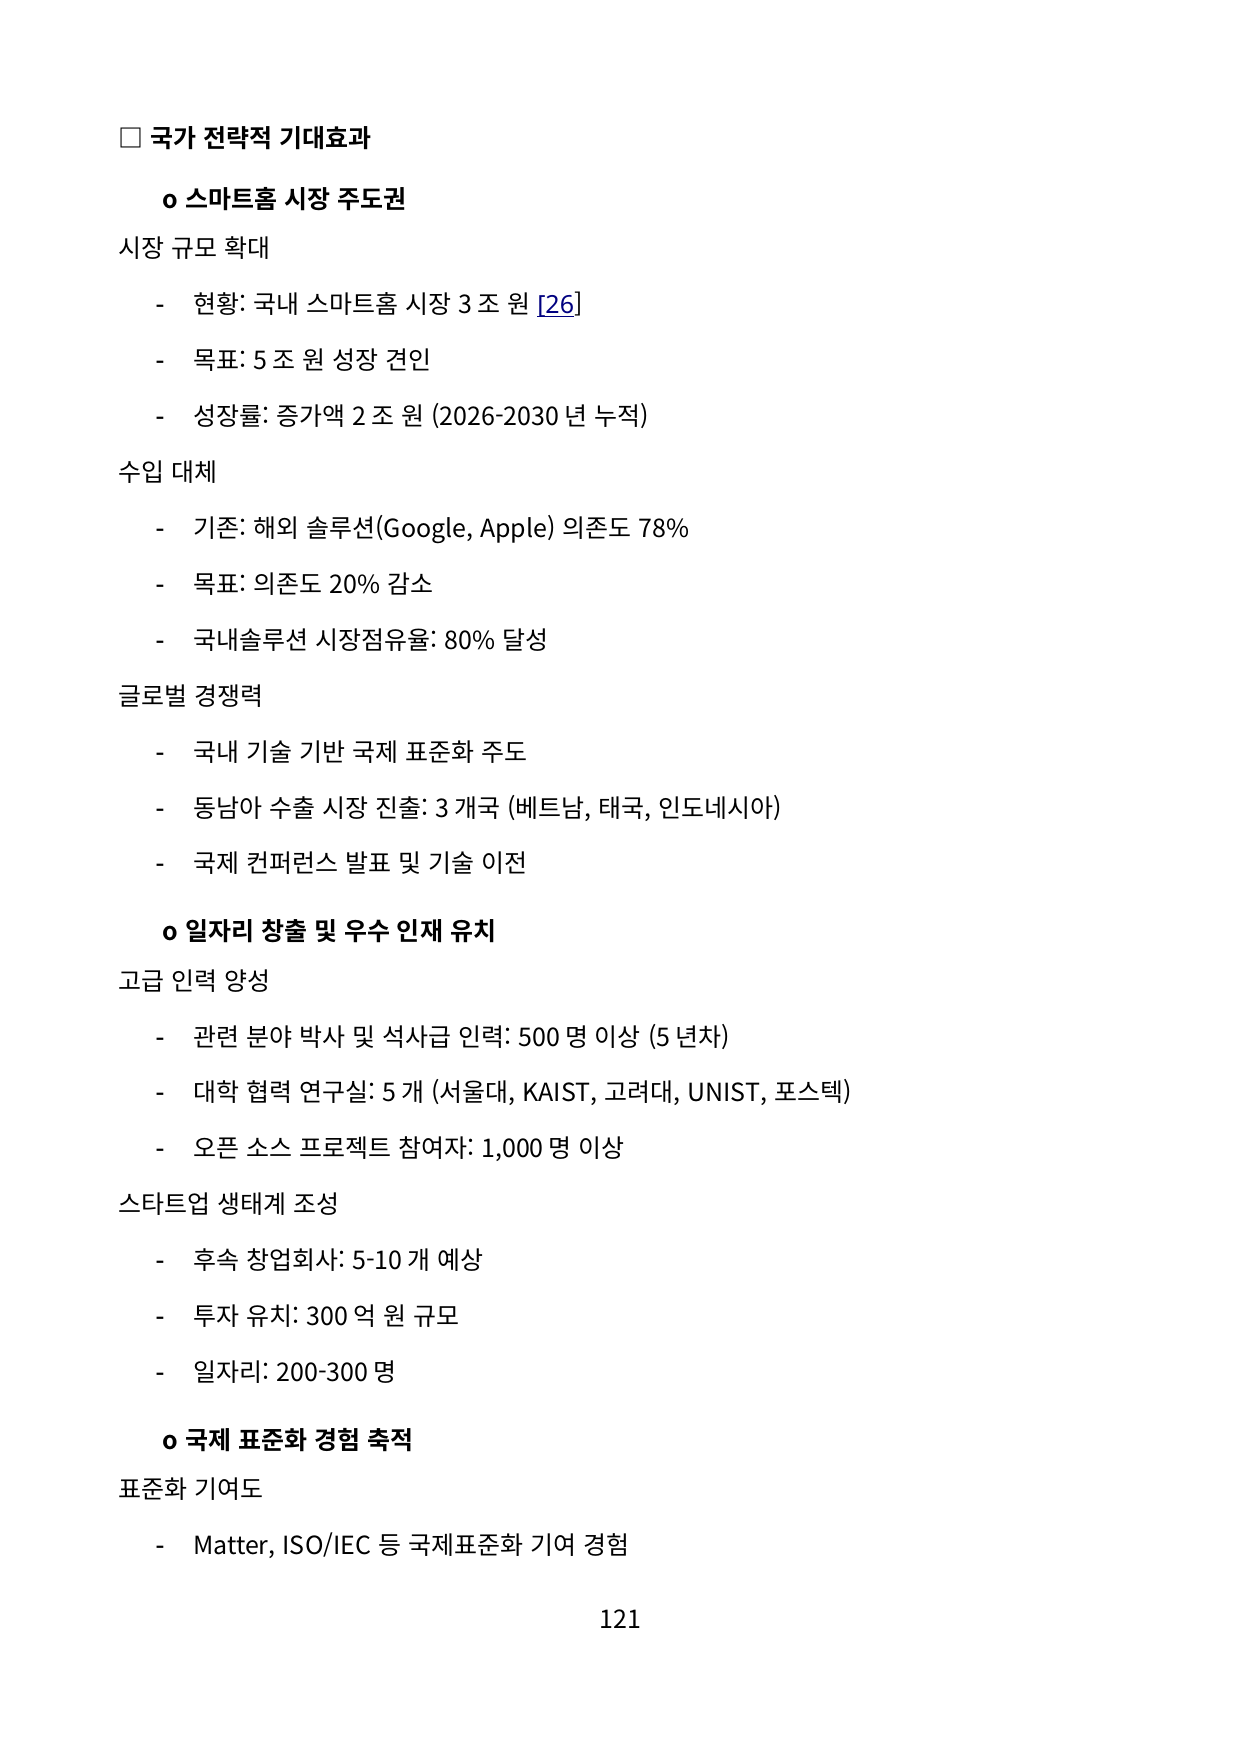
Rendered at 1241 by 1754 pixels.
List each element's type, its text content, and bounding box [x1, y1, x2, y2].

subtitle o 스마트홈 시장 주도권 [162, 179, 1122, 216]
list 후속 창업회사: 5-10개 예상 [156, 1241, 1122, 1277]
list 국제 컨퍼런스 발표 및 기술 이전 [156, 844, 1122, 880]
list 오픈 소스 프로젝트 참여자: 1,000명 이상 [156, 1129, 1122, 1165]
list 성장률: 증가액 2조 원 (2026-2030년 누적) [156, 396, 1122, 433]
subtitle o 일자리 창출 및 우수 인재 유치 [162, 912, 1122, 948]
text 고급 인력 양성 [118, 961, 1122, 997]
list 일자리: 200-300명 [156, 1353, 1122, 1389]
text 수입 대체 [118, 452, 1122, 489]
text 표준화 기여도 [118, 1470, 1122, 1506]
list 대학 협력 연구실: 5개 (서울대, KAIST, 고려대, UNIST, 포스텍) [156, 1073, 1122, 1109]
list 국내 기술 기반 국제 표준화 주도 [156, 732, 1122, 768]
list 동남아 수출 시장 진출: 3개국 (베트남, 태국, 인도네시아) [156, 788, 1122, 824]
list 목표: 의존도 20% 감소 [156, 564, 1122, 601]
list 관련 분야 박사 및 석사급 인력: 500명 이상 (5년차) [156, 1017, 1122, 1053]
text 글로벌 경쟁력 [118, 676, 1122, 712]
text 시장 규모 확대 [118, 229, 1122, 265]
list 현황: 국내 스마트홈 시장 3조 원 [26] [156, 284, 1122, 321]
subtitle o 국제 표준화 경험 축적 [162, 1420, 1122, 1457]
list 투자 유치: 300억 원 규모 [156, 1297, 1122, 1333]
text 스타트업 생태계 조성 [118, 1185, 1122, 1221]
list 목표: 5조 원 성장 견인 [156, 341, 1122, 377]
list Matter, ISO/IEC 등 국제표준화 기여 경험 [156, 1526, 1122, 1562]
list 기존: 해외 솔루션(Google, Apple) 의존도 78% [156, 508, 1122, 544]
subtitle □ 국가 전략적 기대효과 [118, 118, 1122, 154]
list 국내솔루션 시장점유율: 80% 달성 [156, 620, 1122, 656]
